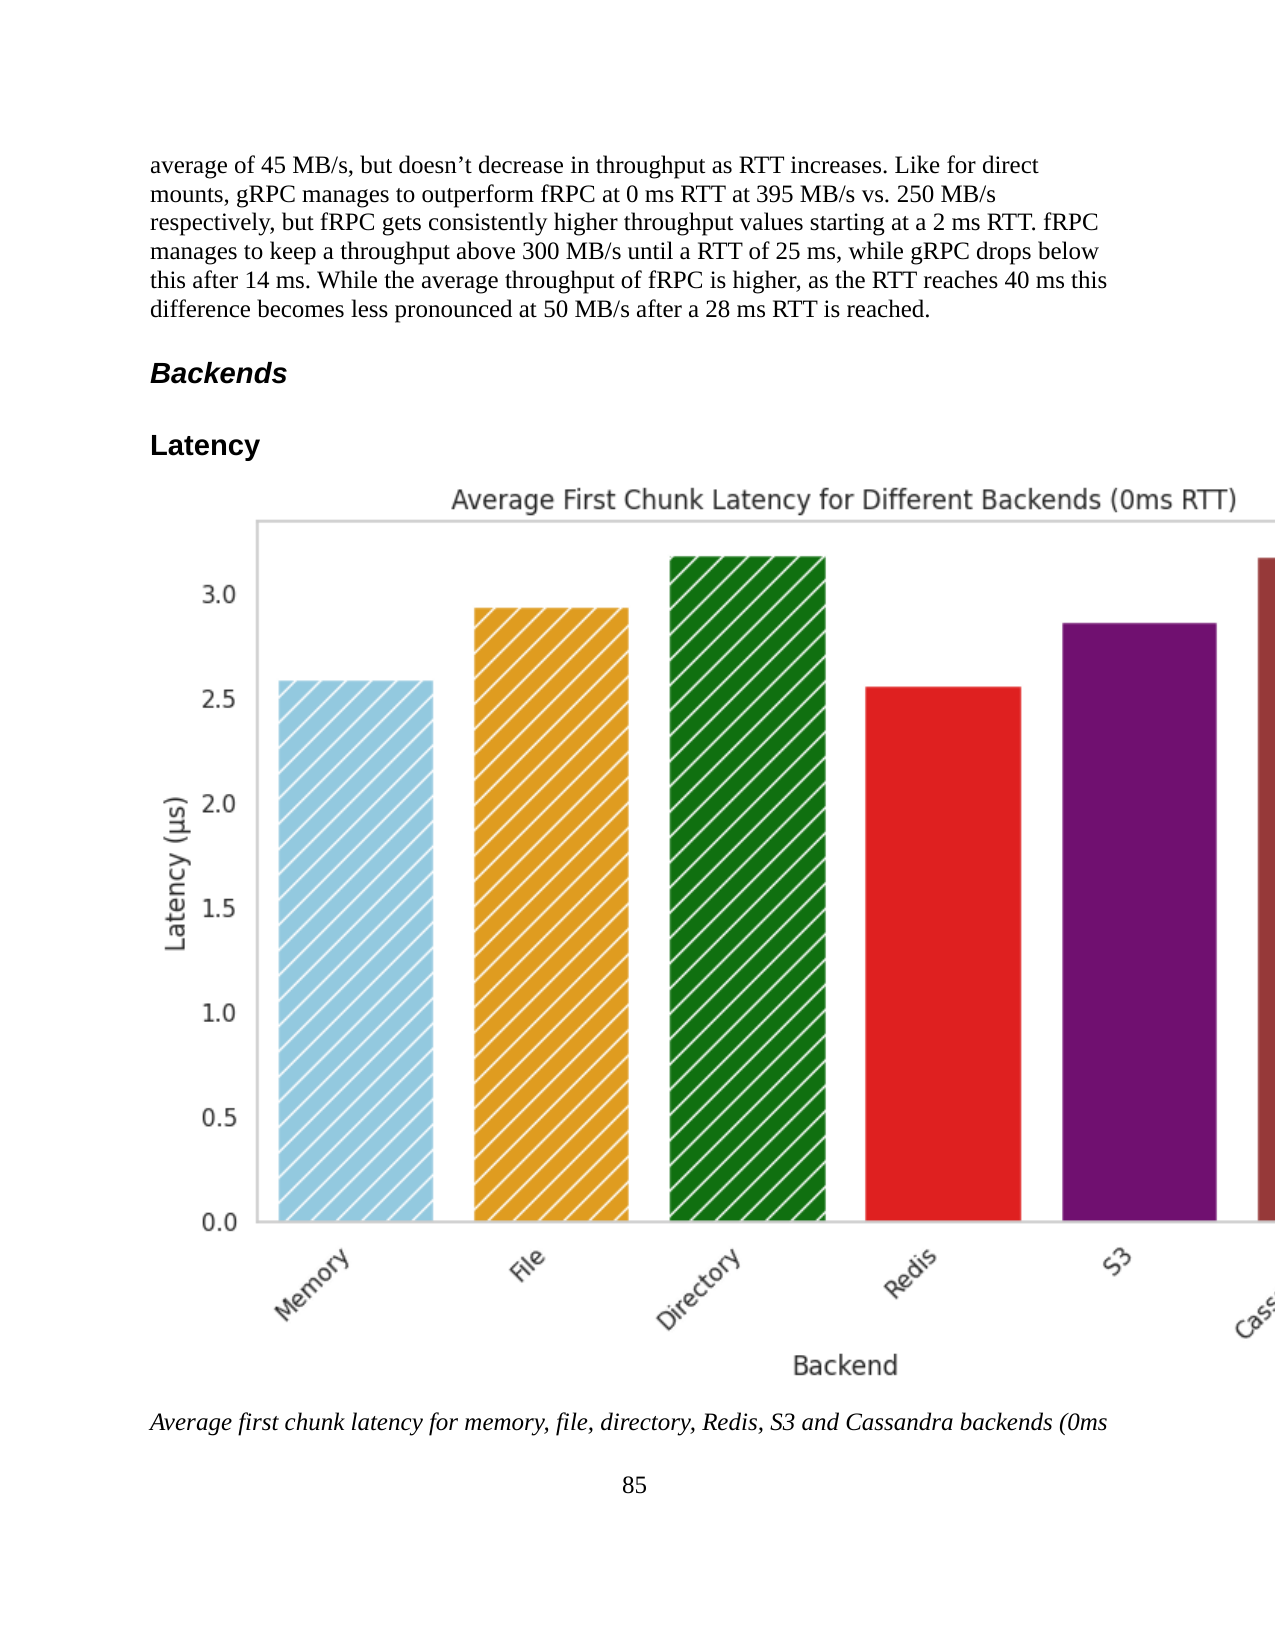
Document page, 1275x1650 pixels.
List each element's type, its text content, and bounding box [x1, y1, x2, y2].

subtitle Latency [150, 427, 1125, 461]
text average of 45 MB/s, but doesn’t decrease in throughput as RTT increases. Like for direct mounts, gRPC manages to outperform fRPC at 0 ms RTT at 395 MB/s vs. 250 MB/s respectively, but fRPC gets consistently higher throughput values starting at a 2 ms RTT. fRPC manages to keep a throughput above 300 MB/s until a RTT of 25 ms, while gRPC drops below this after 14 ms. While the average throughput of fRPC is higher, as the RTT reaches 40 ms this difference becomes less pronounced at 50 MB/s after a 28 ms RTT is reached. [150, 150, 1125, 322]
picture [150, 473, 1275, 1395]
subtitle Backends [150, 356, 1125, 390]
text Average first chunk latency for memory, file, directory, Redis, S3 and Cassandra backends (0ms [150, 1407, 1125, 1436]
